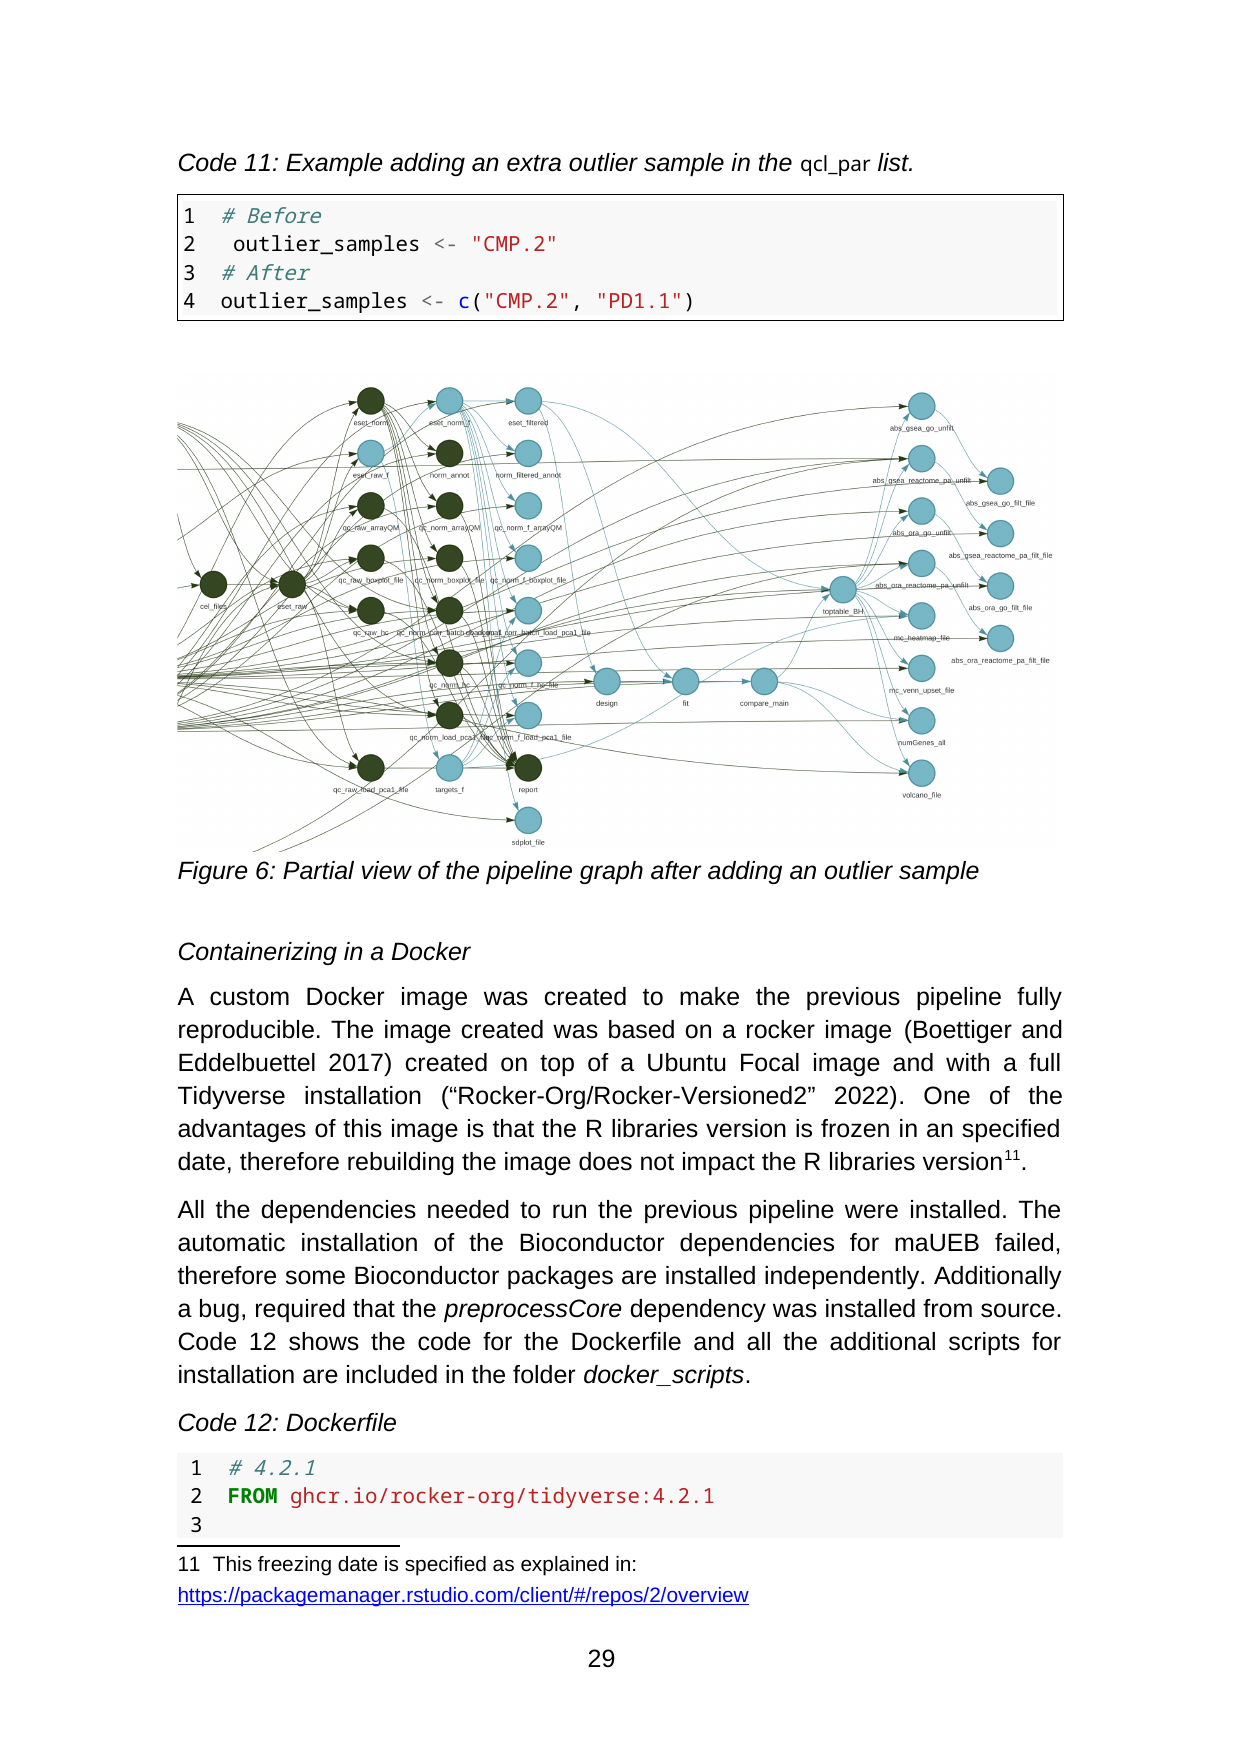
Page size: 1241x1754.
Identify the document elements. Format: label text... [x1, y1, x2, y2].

text A custom Docker image was created to make the previous pipeline fully reproducible. The image created was based on a rocker image (Boettiger and Eddelbuettel 2017) created on top of a Ubuntu Focal image and with a full Tidyverse installation (“Rocker-Org/Rocker-Versioned2” 2022). One of the advantages of this image is that the R libraries version is frozen in an specified date, therefore rebuilding the image does not impact the R libraries version. [177, 982, 1063, 1176]
text Code 12: Dockerfile [177, 1408, 1063, 1436]
text Code 11: Example adding an extra outlier sample in the qcl_par list. [177, 148, 1063, 177]
text This freezing date is specified as explained in: [177, 1552, 1063, 1576]
table_header 1 # Before 2 outlier_samples <- "CMP.2" 3 # After 4 outlier_samples <- c("CMP.2", "PD1.1") [178, 195, 1063, 320]
text https://packagemanager.rstudio.com/client/#/repos/2/overview [177, 1583, 1063, 1607]
text Figure 6: Partial view of the pipeline graph after adding an outlier sample [177, 852, 1063, 885]
text All the dependencies needed to run the previous pipeline were installed. The automatic installation of the Bioconductor dependencies for maUEB failed, therefore some Bioconductor packages are installed independently. Additionally a bug, required that the preprocessCore dependency was installed from source. Code 12 shows the code for the Dockerfile and all the additional scripts for installation are included in the folder docker_scripts. [177, 1195, 1063, 1389]
subtitle Containerizing in a Docker [177, 937, 1063, 965]
picture [177, 371, 1063, 852]
